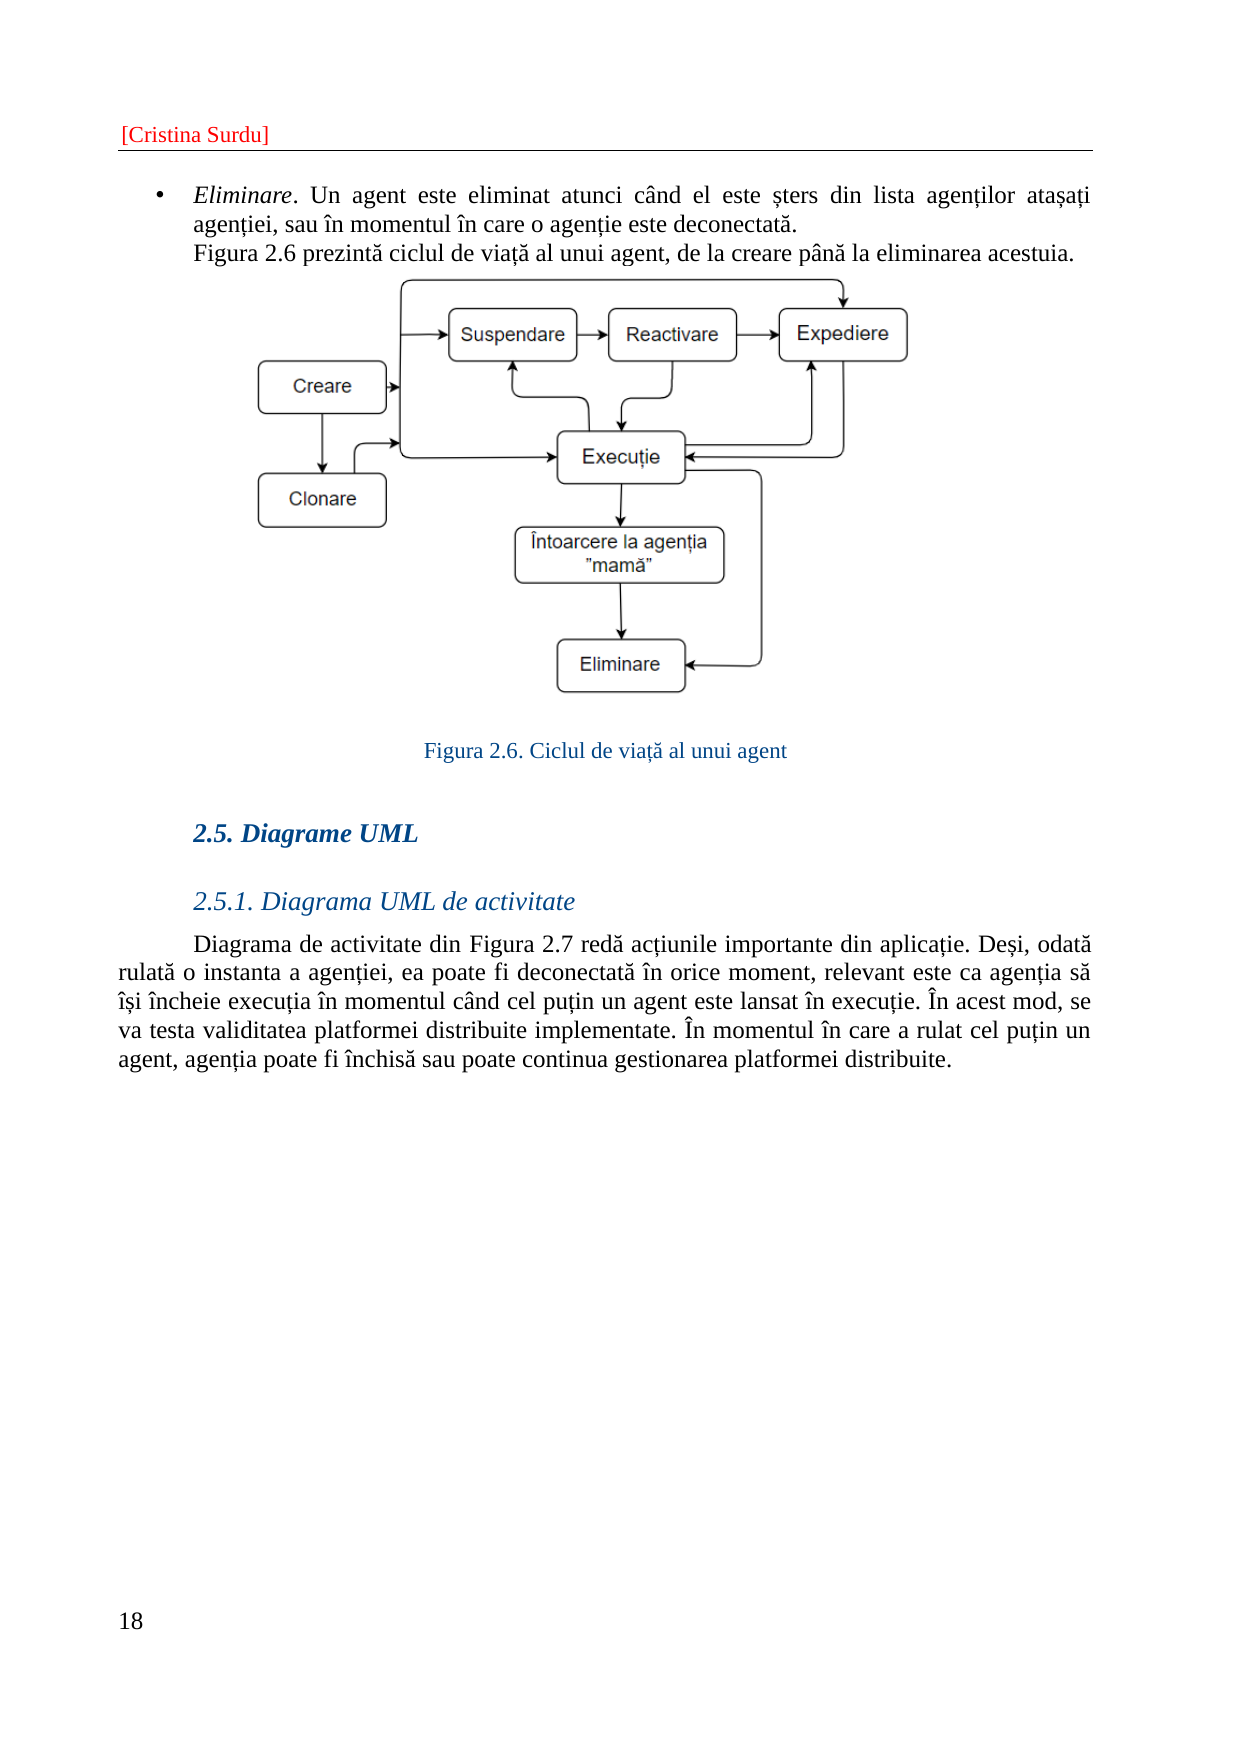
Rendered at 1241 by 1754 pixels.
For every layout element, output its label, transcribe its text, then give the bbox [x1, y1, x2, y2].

picture [227, 266, 984, 732]
text Figura 2.6. Ciclul de viață al unui agent [227, 732, 983, 763]
subtitle Diagrame UML [193, 817, 1093, 848]
text Diagrama de activitate din Figura 2.7 redă acțiunile importante din aplicație. Deși, odată rulată o instanta a agenției, ea poate fi deconectată în orice moment, relevant este ca agenția să își încheie execuția în momentul când cel puțin un agent este lansat în execuție. În acest mod, se va testa validitatea platformei distribuite implementate. În momentul în care a rulat cel puțin un agent, agenția poate fi închisă sau poate continua gestionarea platformei distribuite. [118, 929, 1093, 1072]
text Figura 2.6 prezintă ciclul de viață al unui agent, de la creare până la eliminarea acestuia. [118, 238, 1093, 266]
subtitle Diagrama UML de activitate [193, 885, 1093, 916]
list Eliminare. Un agent este eliminat atunci când el este șters din lista agenților atașați agenției, sau în momentul în care o agenție este deconectată. [156, 180, 1093, 238]
